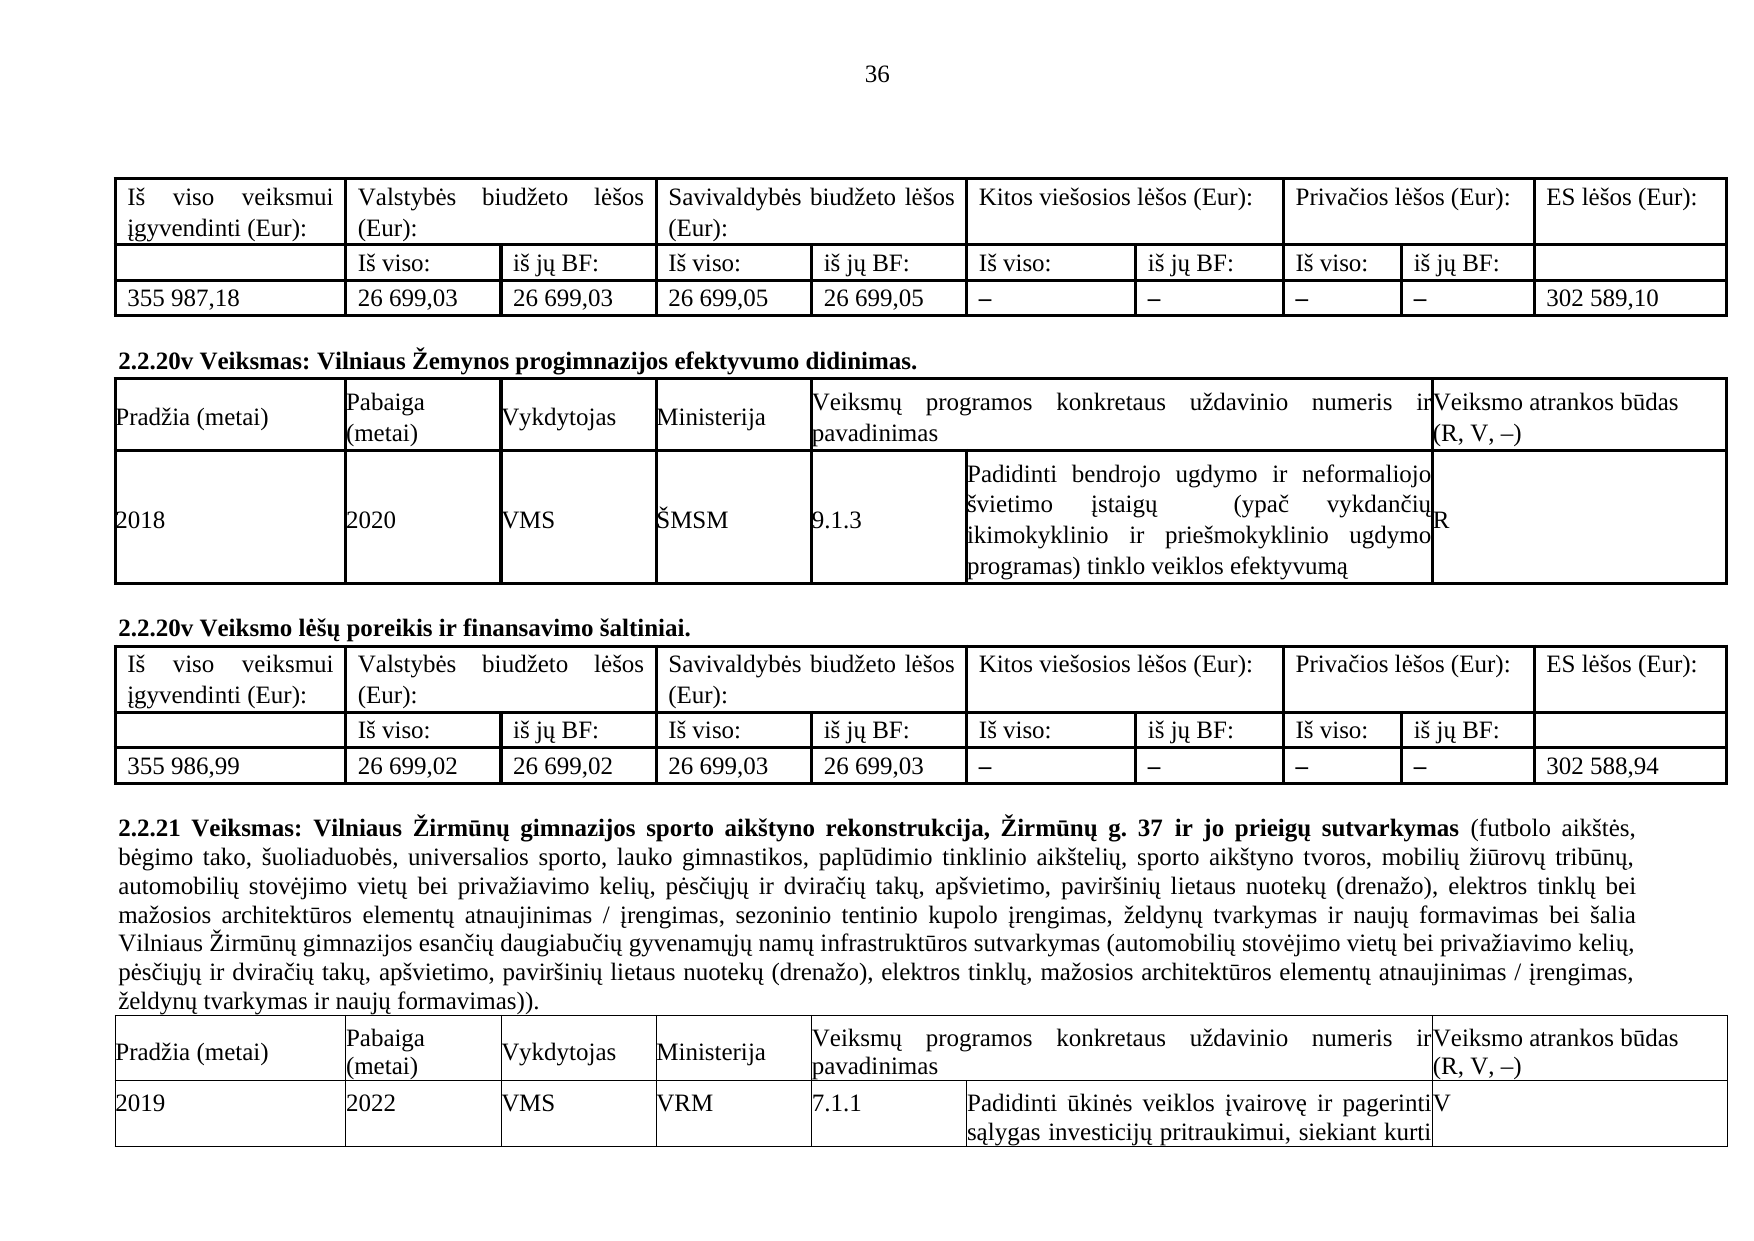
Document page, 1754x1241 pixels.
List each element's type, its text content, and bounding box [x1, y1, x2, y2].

table_header Pabaiga (metai) [346, 1016, 501, 1080]
table_cell – [968, 282, 1134, 314]
table_header Privačios lėšos (Eur): [1285, 180, 1533, 243]
table_header Iš viso veiksmui įgyvendinti (Eur): [117, 180, 344, 243]
table_cell VMS [503, 452, 655, 582]
table_cell – [968, 749, 1134, 782]
table_cell 355 986,99 [117, 749, 344, 782]
table_cell ŠMSM [658, 452, 810, 582]
table_cell [1536, 714, 1725, 746]
table_cell 7.1.1 [812, 1081, 966, 1146]
table_header Valstybės biudžeto lėšos (Eur): [347, 180, 655, 243]
table_cell – [1137, 282, 1282, 314]
table_cell – [1285, 749, 1400, 782]
table_cell 2022 [346, 1081, 501, 1146]
table_header Pradžia (metai) [117, 380, 344, 449]
table_cell [117, 714, 344, 746]
table_cell – [1403, 749, 1533, 782]
table_header Pradžia (metai) [116, 1016, 345, 1080]
table_cell 355 987,18 [117, 282, 344, 314]
table_cell Iš viso: [347, 246, 499, 279]
table_cell iš jų BF: [503, 246, 655, 279]
table_cell Iš viso: [347, 714, 499, 746]
table_cell – [1137, 749, 1282, 782]
table_header Privačios lėšos (Eur): [1285, 648, 1533, 711]
table_cell Iš viso: [658, 714, 810, 746]
table_cell – [1285, 282, 1400, 314]
table_header ES lėšos (Eur): [1536, 180, 1725, 243]
table_header Vykdytojas [502, 1016, 656, 1080]
table_cell – [1403, 282, 1533, 314]
table_cell 2020 [347, 452, 499, 582]
table_header Ministerija [657, 1016, 811, 1080]
table_cell 2018 [117, 452, 344, 582]
table_header Pabaiga (metai) [347, 380, 499, 449]
table_header Veiksmo atrankos būdas (R, V, –) [1434, 380, 1725, 449]
table_cell Iš viso: [1285, 714, 1400, 746]
text 2.2.20v Veiksmo lėšų poreikis ir finansavimo šaltiniai. [118, 613, 1636, 642]
table_cell Padidinti ūkinės veiklos įvairovę ir pagerinti sąlygas investicijų pritraukimui, siekiant kurti [967, 1081, 1432, 1146]
table_cell 26 699,05 [813, 282, 965, 314]
table_header Kitos viešosios lėšos (Eur): [968, 648, 1282, 711]
table_header Savivaldybės biudžeto lėšos (Eur): [658, 648, 965, 711]
table_cell Iš viso: [968, 714, 1134, 746]
table_header Valstybės biudžeto lėšos (Eur): [347, 648, 655, 711]
table_cell 26 699,05 [658, 282, 810, 314]
table_header Veiksmų programos konkretaus uždavinio numeris ir pavadinimas [812, 1016, 1432, 1080]
table_cell Iš viso: [968, 246, 1134, 279]
table_cell [1536, 246, 1725, 279]
table_cell 9.1.3 [813, 452, 965, 582]
table_header Vykdytojas [503, 380, 655, 449]
table_cell Iš viso: [1285, 246, 1400, 279]
table_cell iš jų BF: [1137, 714, 1282, 746]
table_cell 302 589,10 [1536, 282, 1725, 314]
table_header Veiksmų programos konkretaus uždavinio numeris ir pavadinimas [813, 380, 1431, 449]
table_cell Padidinti bendrojo ugdymo ir neformaliojo švietimo įstaigų (ypač vykdančių ikimokyklinio ir priešmokyklinio ugdymo programas) tinklo veiklos efektyvumą [968, 452, 1431, 582]
table_cell V [1433, 1081, 1727, 1146]
table_header Veiksmo atrankos būdas (R, V, –) [1433, 1016, 1727, 1080]
table_cell iš jų BF: [503, 714, 655, 746]
table_cell 2019 [116, 1081, 345, 1146]
table_header Iš viso veiksmui įgyvendinti (Eur): [117, 648, 344, 711]
table_cell 26 699,02 [347, 749, 499, 782]
table_cell R [1434, 452, 1725, 582]
text 2.2.21 Veiksmas: Vilniaus Žirmūnų gimnazijos sporto aikštyno rekonstrukcija, Žirmūnų g. 37 ir jo prieigų sutvarkymas (futbolo aikštės, bėgimo tako, šuoliaduobės, universalios sporto, lauko gimnastikos, paplūdimio tinklinio aikštelių, sporto aikštyno tvoros, mobilių žiūrovų tribūnų, automobilių stovėjimo vietų bei privažiavimo kelių, pėsčiųjų ir dviračių takų, apšvietimo, paviršinių lietaus nuotekų (drenažo), elektros tinklų bei mažosios architektūros elementų atnaujinimas / įrengimas, sezoninio tentinio kupolo įrengimas, želdynų tvarkymas ir naujų formavimas bei šalia Vilniaus Žirmūnų gimnazijos esančių daugiabučių gyvenamųjų namų infrastruktūros sutvarkymas (automobilių stovėjimo vietų bei privažiavimo kelių, pėsčiųjų ir dviračių takų, apšvietimo, paviršinių lietaus nuotekų (drenažo), elektros tinklų, mažosios architektūros elementų atnaujinimas / įrengimas, želdynų tvarkymas ir naujų formavimas)). [118, 813, 1636, 1015]
table_header Kitos viešosios lėšos (Eur): [968, 180, 1282, 243]
table_cell iš jų BF: [813, 714, 965, 746]
table_cell iš jų BF: [1403, 246, 1533, 279]
table_cell iš jų BF: [813, 246, 965, 279]
table_header Ministerija [658, 380, 810, 449]
table_header ES lėšos (Eur): [1536, 648, 1725, 711]
table_cell 26 699,03 [503, 282, 655, 314]
table_cell 26 699,03 [347, 282, 499, 314]
table_cell 26 699,03 [658, 749, 810, 782]
table_cell 26 699,02 [503, 749, 655, 782]
table_header Savivaldybės biudžeto lėšos (Eur): [658, 180, 965, 243]
table_cell iš jų BF: [1137, 246, 1282, 279]
table_cell VRM [657, 1081, 811, 1146]
table_cell 26 699,03 [813, 749, 965, 782]
table_cell Iš viso: [658, 246, 810, 279]
table_cell 302 588,94 [1536, 749, 1725, 782]
text 2.2.20v Veiksmas: Vilniaus Žemynos progimnazijos efektyvumo didinimas. [118, 346, 1636, 375]
table_cell [117, 246, 344, 279]
table_cell VMS [502, 1081, 656, 1146]
table_cell iš jų BF: [1403, 714, 1533, 746]
